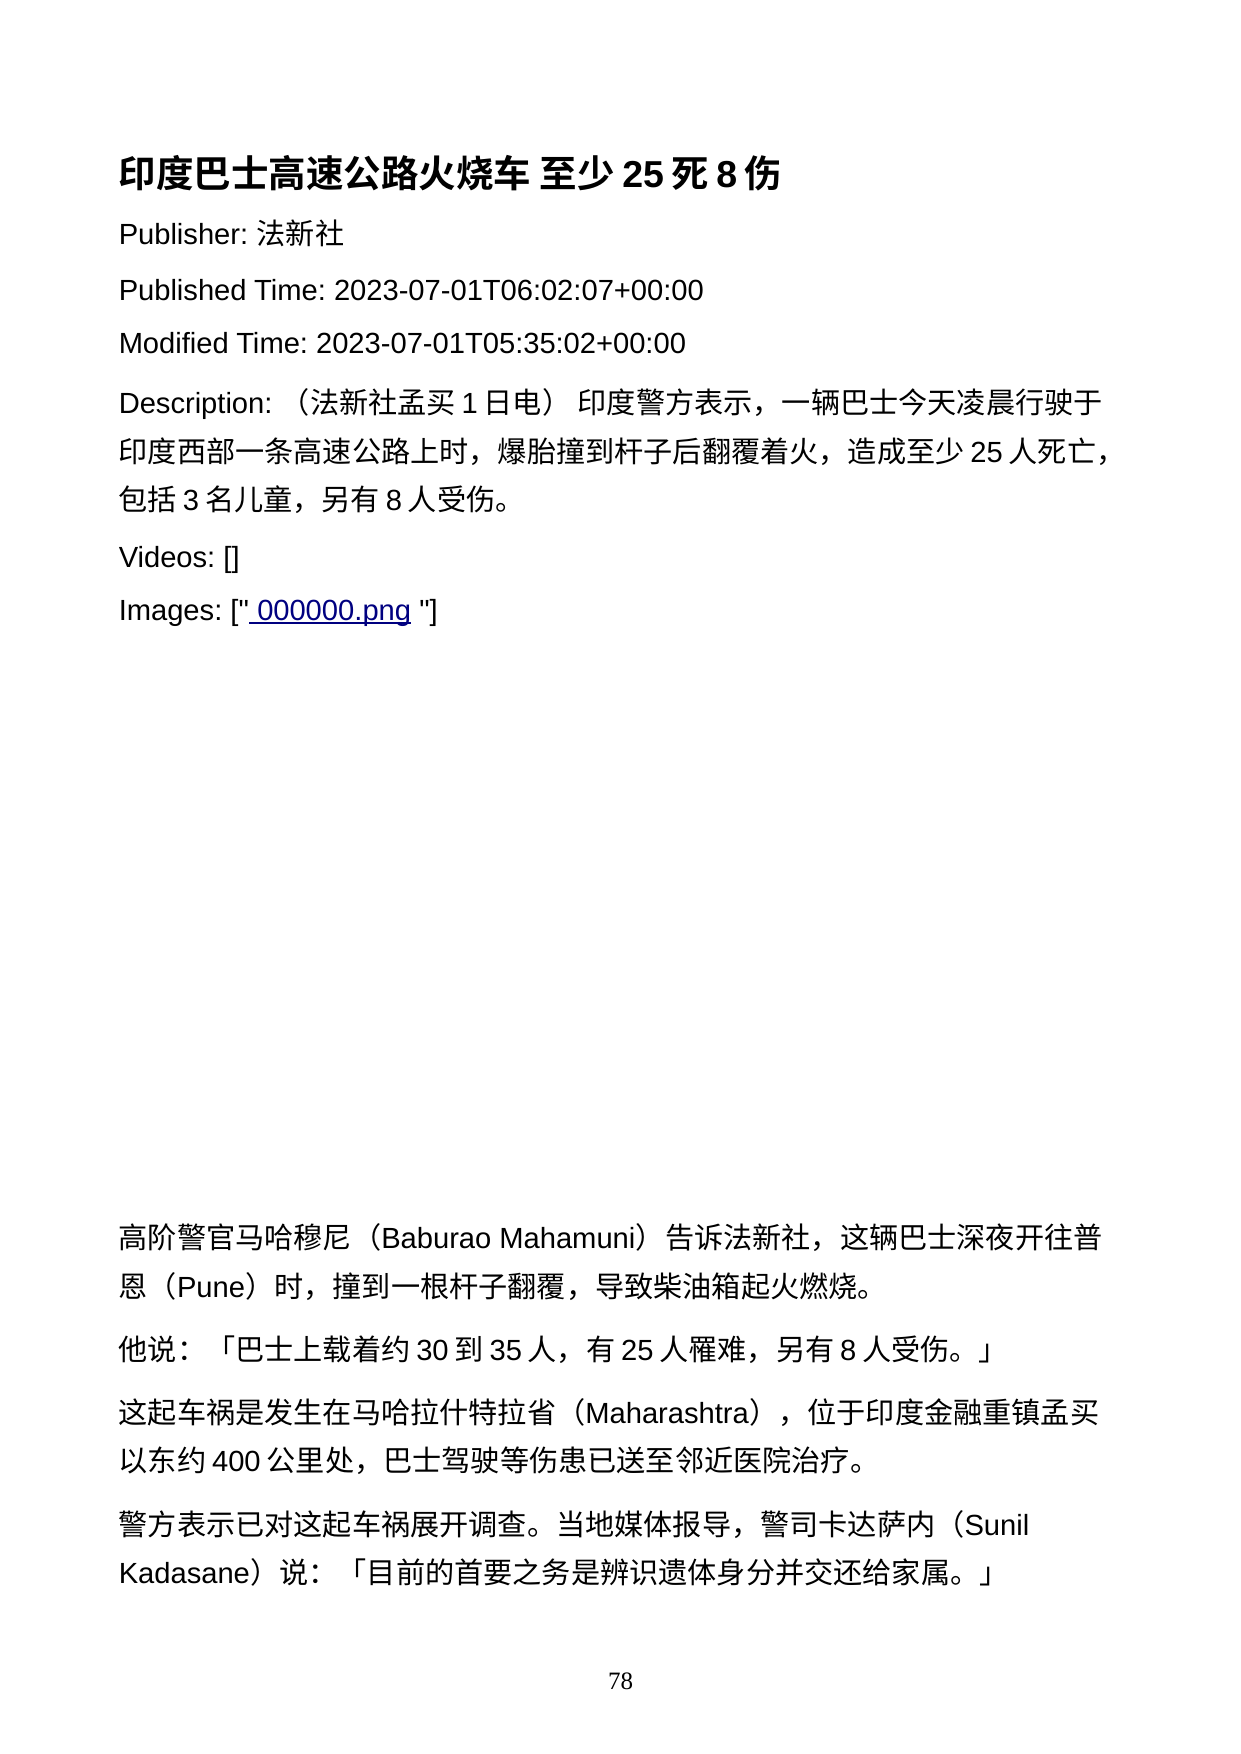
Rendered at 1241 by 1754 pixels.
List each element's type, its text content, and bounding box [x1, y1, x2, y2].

text 警方表示已对这起车祸展开调查。当地媒体报导，警司卡达萨内（Sunil Kadasane）说：「目前的首要之务是辨识遗体身分并交还给家属。」 [118, 1501, 1122, 1592]
text Images: [" 000000.png "] [118, 593, 1122, 627]
text Modified Time: 2023-07-01T05:35:02+00:00 [118, 327, 1122, 360]
text 他说：「巴士上载着约30到35人，有25人罹难，另有8人受伤。」 [118, 1326, 1122, 1368]
text Description: （法新社孟买1日电） 印度警方表示，一辆巴士今天凌晨行驶于印度西部一条高速公路上时，爆胎撞到杆子后翻覆着火，造成至少25人死亡，包括3名儿童，另有8人受伤。 [118, 380, 1122, 519]
text 高阶警官马哈穆尼（Baburao Mahamuni）告诉法新社，这辆巴士深夜开往普恩（Pune）时，撞到一根杆子翻覆，导致柴油箱起火燃烧。 [118, 1214, 1122, 1305]
text Publisher: 法新社 [118, 210, 1122, 253]
text Published Time: 2023-07-01T06:02:07+00:00 [118, 273, 1122, 307]
text Videos: [] [118, 540, 1122, 573]
subtitle 印度巴士高速公路火烧车 至少25死8伤 [118, 143, 1122, 198]
text 这起车祸是发生在马哈拉什特拉省（Maharashtra），位于印度金融重镇孟买以东约400公里处，巴士驾驶等伤患已送至邻近医院治疗。 [118, 1389, 1122, 1480]
